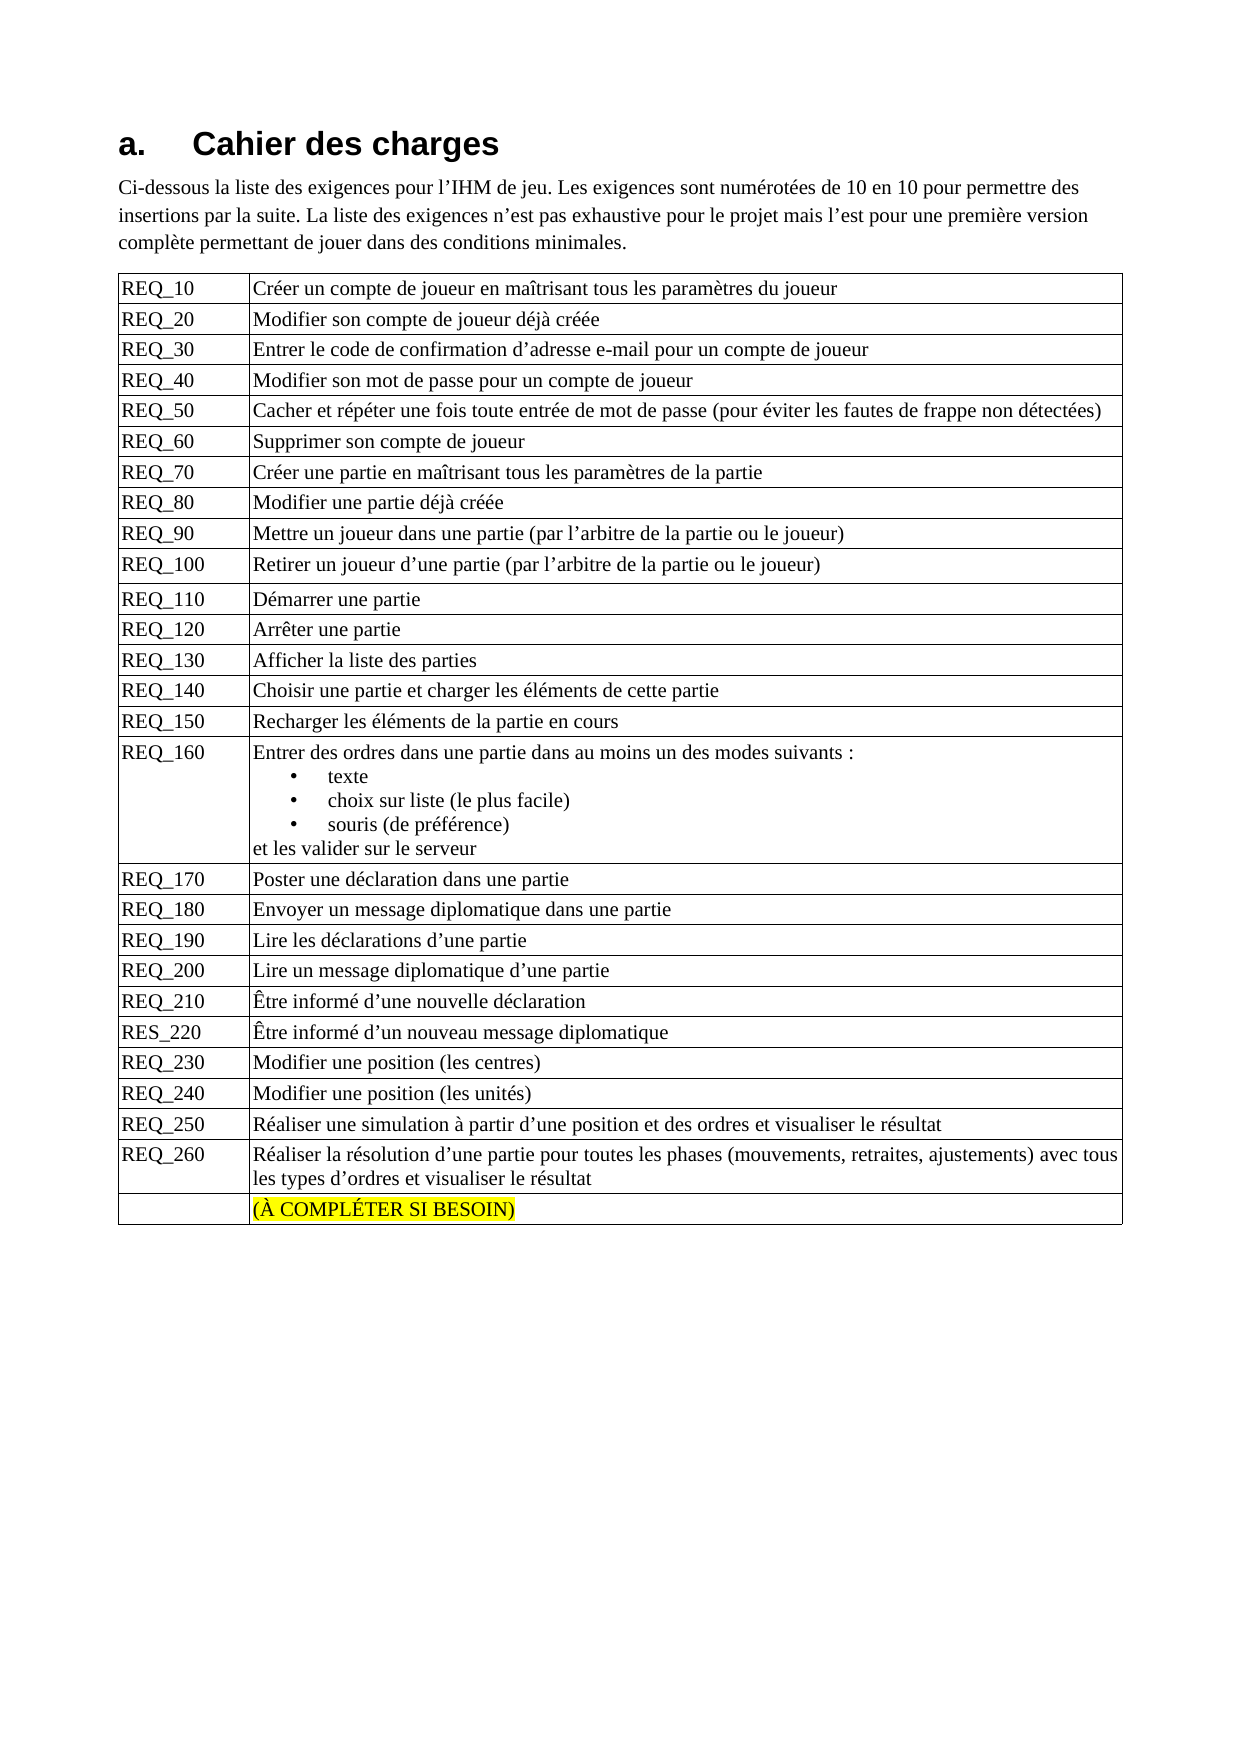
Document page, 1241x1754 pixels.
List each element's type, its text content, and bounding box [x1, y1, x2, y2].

table_cell REQ_240 [119, 1079, 249, 1108]
table_cell REQ_160 [119, 737, 249, 863]
table_cell REQ_90 [119, 519, 249, 548]
table_cell Choisir une partie et charger les éléments de cette partie [250, 676, 1122, 706]
table_header Créer un compte de joueur en maîtrisant tous les paramètres du joueur [250, 274, 1122, 303]
table_cell Modifier son compte de joueur déjà créée [250, 304, 1122, 334]
table_cell REQ_230 [119, 1048, 249, 1077]
table_header REQ_10 [119, 274, 249, 303]
table_cell Modifier son mot de passe pour un compte de joueur [250, 365, 1122, 395]
table_cell Lire les déclarations d’une partie [250, 925, 1122, 955]
subtitle Cahier des charges [118, 124, 1122, 162]
table_cell REQ_70 [119, 457, 249, 487]
table_cell Envoyer un message diplomatique dans une partie [250, 895, 1122, 924]
table_cell Mettre un joueur dans une partie (par l’arbitre de la partie ou le joueur) [250, 519, 1122, 548]
table_cell Recharger les éléments de la partie en cours [250, 707, 1122, 736]
table_cell REQ_260 [119, 1140, 249, 1193]
table_cell REQ_210 [119, 987, 249, 1016]
table_cell REQ_40 [119, 365, 249, 395]
table_cell Entrer le code de confirmation d’adresse e-mail pour un compte de joueur [250, 335, 1122, 364]
table_cell Démarrer une partie [250, 584, 1122, 614]
table_cell REQ_110 [119, 584, 249, 614]
table_cell Poster une déclaration dans une partie [250, 864, 1122, 894]
table_cell REQ_20 [119, 304, 249, 334]
table_cell [119, 1194, 249, 1224]
table_cell REQ_150 [119, 707, 249, 736]
table_cell Arrêter une partie [250, 615, 1122, 644]
table_cell RES_220 [119, 1017, 249, 1047]
table_cell Être informé d’une nouvelle déclaration [250, 987, 1122, 1016]
table_cell Réaliser une simulation à partir d’une position et des ordres et visualiser le résultat [250, 1109, 1122, 1139]
table_cell Lire un message diplomatique d’une partie [250, 956, 1122, 986]
table_cell Entrer des ordres dans une partie dans au moins un des modes suivants : texte choix sur liste (le plus facile) souris (de préférence) et les valider sur le serveur [250, 737, 1122, 863]
table_cell Modifier une partie déjà créée [250, 488, 1122, 517]
table_cell REQ_100 [119, 549, 249, 583]
table_cell REQ_60 [119, 427, 249, 456]
table_cell REQ_130 [119, 645, 249, 675]
table_cell Supprimer son compte de joueur [250, 427, 1122, 456]
table_cell REQ_120 [119, 615, 249, 644]
table_cell (À COMPLÉTER SI BESOIN) [250, 1194, 1122, 1224]
table_cell REQ_250 [119, 1109, 249, 1139]
table_cell REQ_170 [119, 864, 249, 894]
table_cell REQ_30 [119, 335, 249, 364]
table_cell Retirer un joueur d’une partie (par l’arbitre de la partie ou le joueur) [250, 549, 1122, 583]
table_cell Cacher et répéter une fois toute entrée de mot de passe (pour éviter les fautes de frappe non détectées) [250, 396, 1122, 426]
table_cell Modifier une position (les centres) [250, 1048, 1122, 1077]
table_cell REQ_200 [119, 956, 249, 986]
table_cell REQ_50 [119, 396, 249, 426]
table_cell REQ_180 [119, 895, 249, 924]
table_cell Être informé d’un nouveau message diplomatique [250, 1017, 1122, 1047]
table_cell Modifier une position (les unités) [250, 1079, 1122, 1108]
table_cell REQ_140 [119, 676, 249, 706]
table_cell Créer une partie en maîtrisant tous les paramètres de la partie [250, 457, 1122, 487]
table_cell Réaliser la résolution d’une partie pour toutes les phases (mouvements, retraites, ajustements) avec tous les types d’ordres et visualiser le résultat [250, 1140, 1122, 1193]
table_cell Afficher la liste des parties [250, 645, 1122, 675]
table_cell REQ_80 [119, 488, 249, 517]
table_cell REQ_190 [119, 925, 249, 955]
text Ci-dessous la liste des exigences pour l’IHM de jeu. Les exigences sont numérotées de 10 en 10 pour permettre des insertions par la suite. La liste des exigences n’est pas exhaustive pour le projet mais l’est pour une première version complète permettant de jouer dans des conditions minimales. [118, 175, 1122, 254]
